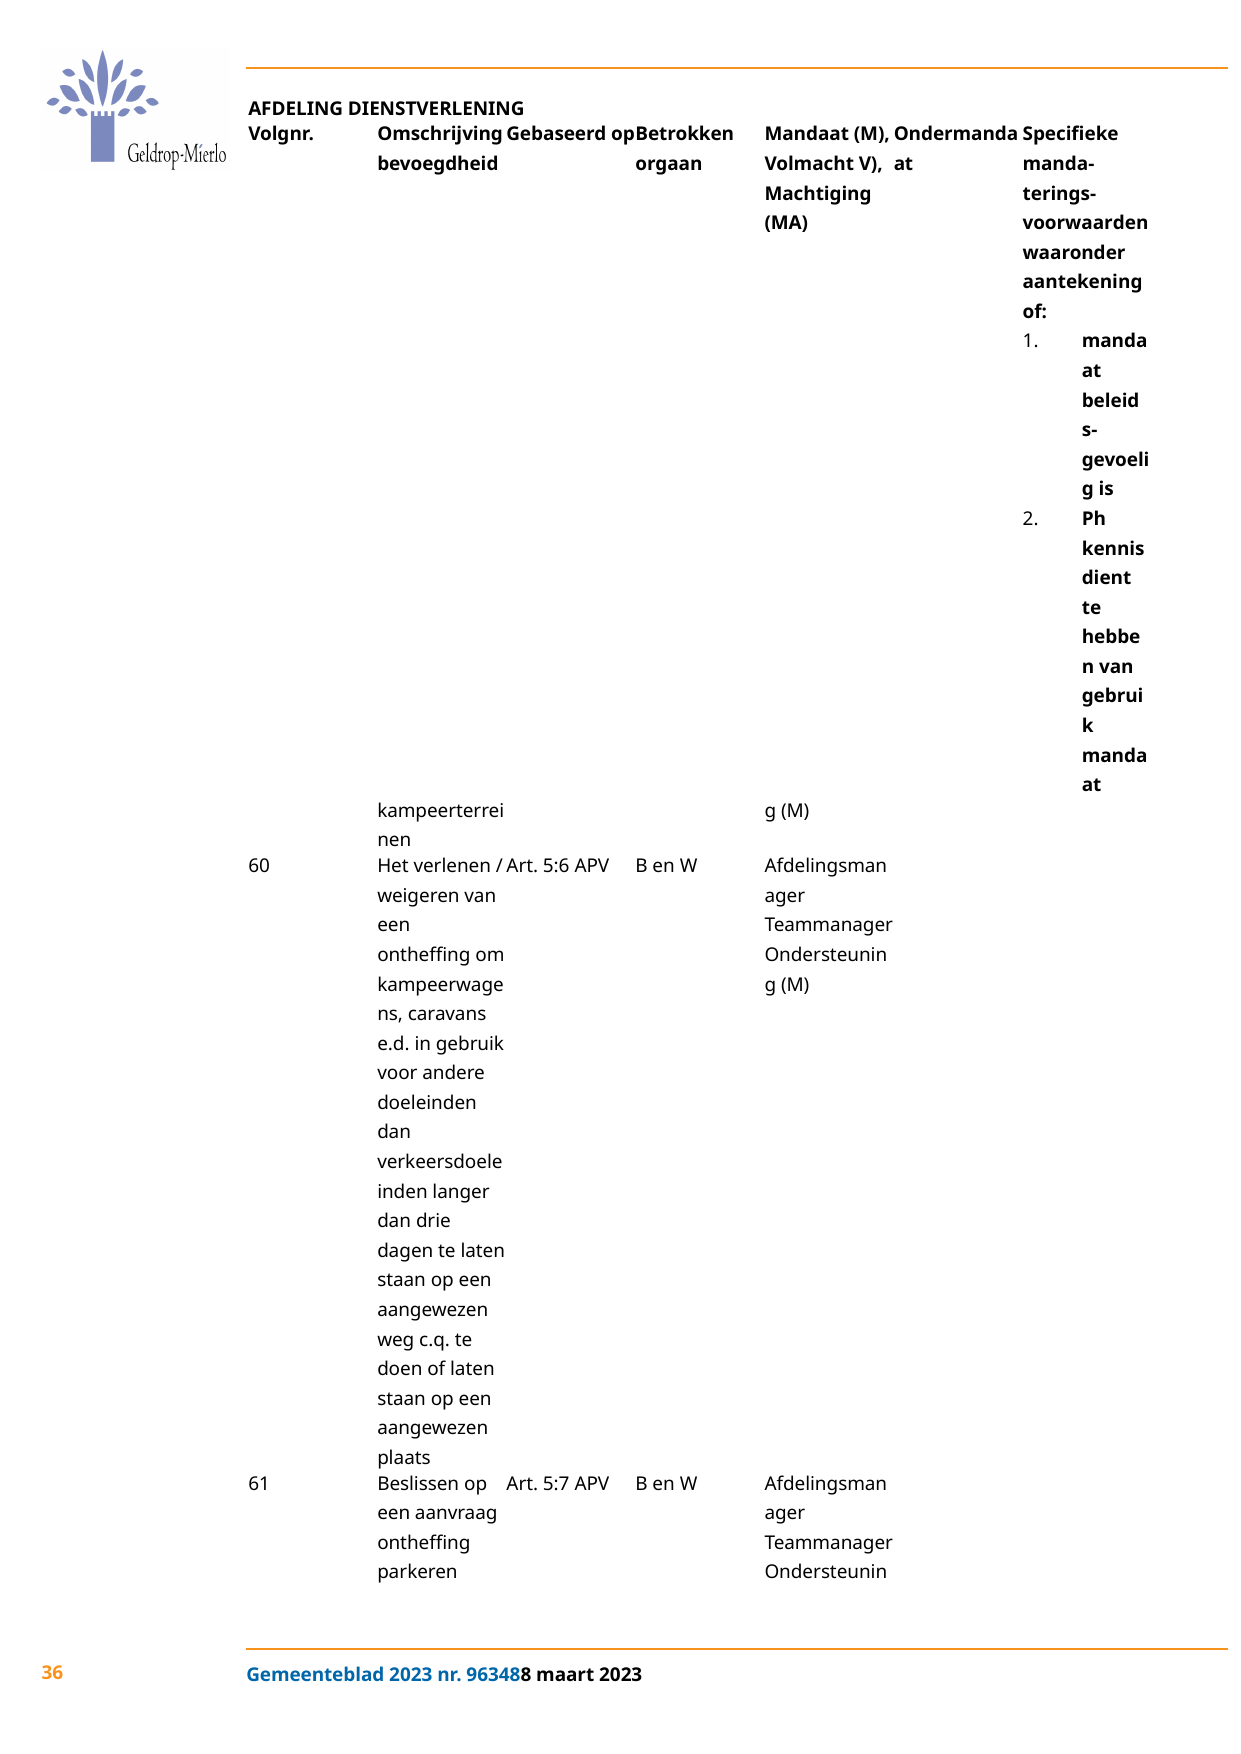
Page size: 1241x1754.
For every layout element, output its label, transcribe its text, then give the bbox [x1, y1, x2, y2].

table_cell [1023, 1470, 1152, 1584]
table_cell Specifieke manda­terings­voorwaar­den waaronder aantekening of: mandaat beleids­gevoelig is Ph kennis dient te hebben van gebruik mandaat [1023, 121, 1152, 797]
table_cell [1023, 797, 1152, 852]
table_cell Art. 5:7 APV [506, 1470, 635, 1584]
table_cell 60 [248, 853, 377, 1470]
table_header AFDELING DIENSTVERLENING [248, 95, 1152, 121]
table_cell Mandaat (M), Volmacht V), Machtiging (MA) [764, 121, 893, 797]
table_cell [248, 797, 377, 852]
table_cell Ondermandaat [894, 121, 1022, 797]
table_cell [894, 853, 1022, 1470]
table_cell Afdelingsmanager Teammanager Ondersteunin [764, 1470, 893, 1584]
table_cell [894, 1470, 1022, 1584]
table_cell B en W [635, 1470, 764, 1584]
table_cell g (M) [764, 797, 893, 852]
table_cell [506, 797, 635, 852]
table_cell B en W [635, 853, 764, 1470]
table_cell [635, 797, 764, 852]
table_cell 61 [248, 1470, 377, 1584]
table_cell Omschrijving bevoegdheid [377, 121, 506, 797]
table_cell kampeerterreinen [377, 797, 506, 852]
table_cell [1023, 853, 1152, 1470]
table_cell Beslissen op een aanvraag ontheffing parkeren [377, 1470, 506, 1584]
table_cell Volgnr. [248, 121, 377, 797]
table_cell Gebaseerd op [506, 121, 635, 797]
table_cell Art. 5:6 APV [506, 853, 635, 1470]
table_cell Het verlenen / weigeren van een ontheffing om kampeerwagens, caravans e.d. in gebruik voor andere doeleinden dan verkeersdoeleinden langer dan drie dagen te laten staan op een aangewezen weg c.q. te doen of laten staan op een aangewezen plaats [377, 853, 506, 1470]
picture [41, 47, 231, 172]
table_cell [894, 797, 1022, 852]
table_cell Afdelingsmanager Teammanager Ondersteuning (M) [764, 853, 893, 1470]
table_cell Betrokken orgaan [635, 121, 764, 797]
